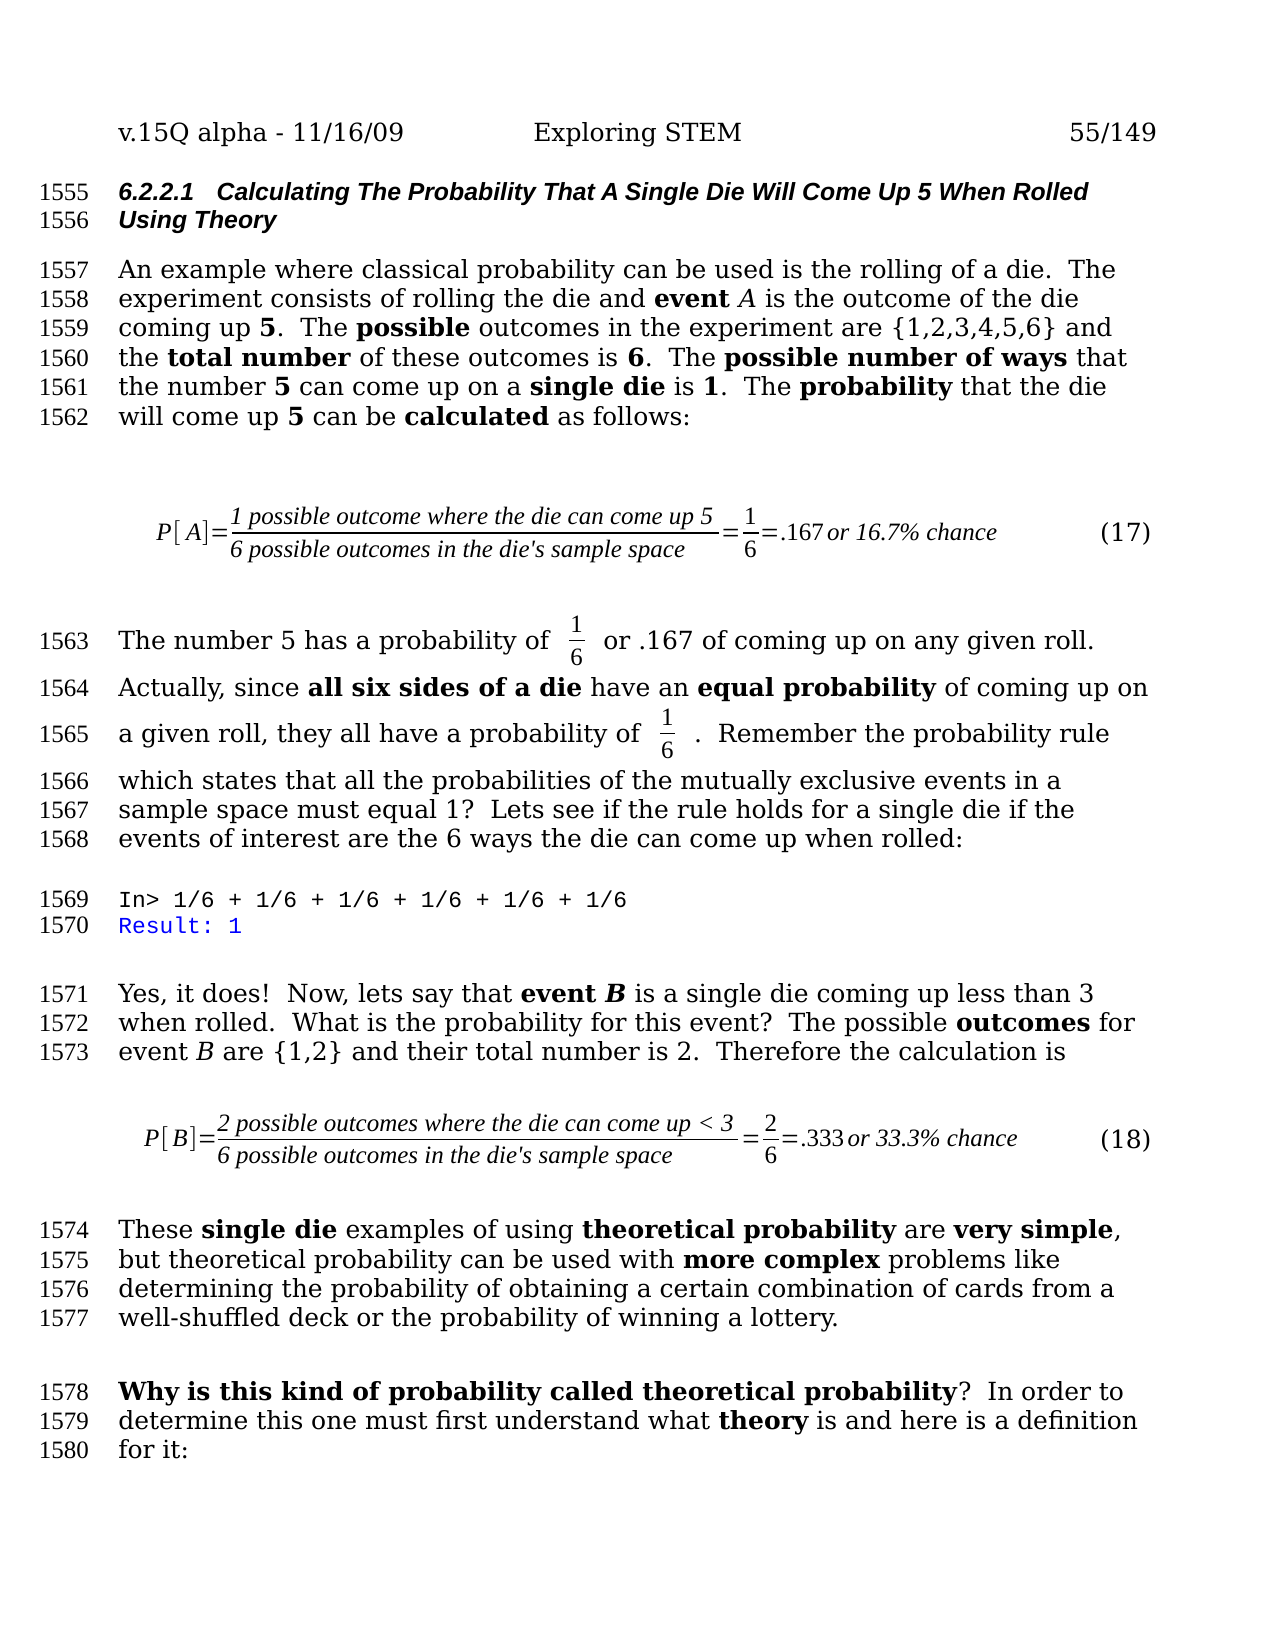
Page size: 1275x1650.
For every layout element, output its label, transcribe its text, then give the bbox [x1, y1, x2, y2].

text Result: 1 [118, 914, 1157, 940]
text Yes, it does! Now, lets say that event B is a single die coming up less than 3 when rolled. What is the probability for this event? The possible outcomes for event B are {1,2} and their total number is 2. Therefore the calculation is [118, 978, 1157, 1066]
table_header [118, 1102, 1041, 1177]
subtitle Calculating The Probability That A Single Die Will Come Up 5 When Rolled Using Theory [118, 177, 1157, 234]
text In> 1/6 + 1/6 + 1/6 + 1/6 + 1/6 + 1/6 [118, 888, 1157, 914]
text An example where classical probability can be used is the rolling of a die. The experiment consists of rolling the die and event A is the outcome of the die coming up 5. The possible outcomes in the experiment are {1,2,3,4,5,6} and the total number of these outcomes is 6. The possible number of ways that the number 5 can come up on a single die is 1. The probability that the die will come up 5 can be calculated as follows: [118, 255, 1157, 431]
text Why is this kind of probability called theoretical probability? In order to determine this one must first understand what theory is and here is a definition for it: [118, 1376, 1157, 1464]
table_header [118, 495, 1041, 571]
text The number 5 has a probability ofor .167 of coming up on any given roll. Actually, since all six sides of a die have an equal probability of coming up on a given roll, they all have a probability of. Remember the probability rule which states that all the probabilities of the mutually exclusive events in a sample space must equal 1? Lets see if the rule holds for a single die if the events of interest are the 6 ways the die can come up when rolled: [118, 609, 1157, 853]
table_header (17) [1041, 495, 1157, 571]
text These single die examples of using theoretical probability are very simple, but theoretical probability can be used with more complex problems like determining the probability of obtaining a certain combination of cards from a well-shuffled deck or the probability of winning a lottery. [118, 1215, 1157, 1332]
table_header (18) [1041, 1102, 1157, 1177]
